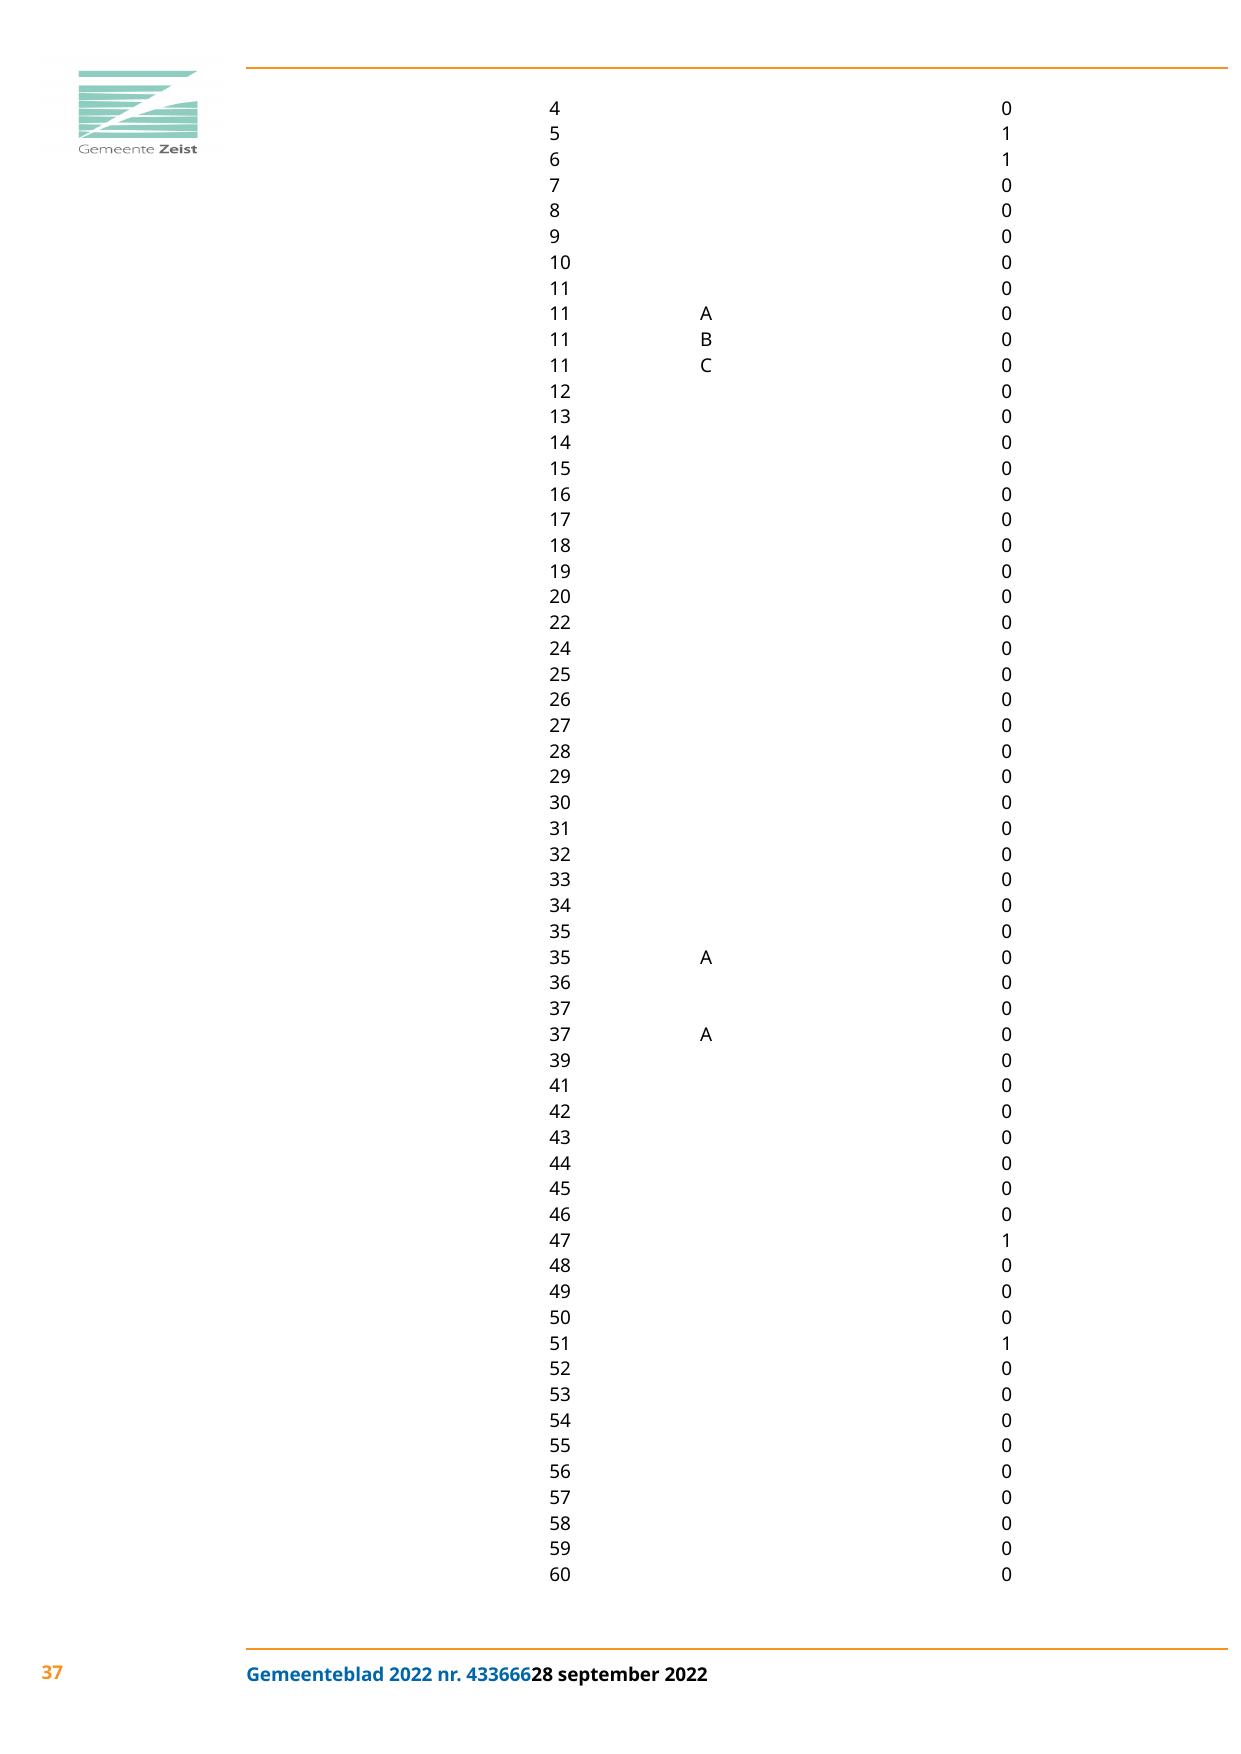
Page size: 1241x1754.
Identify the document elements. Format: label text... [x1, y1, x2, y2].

table_cell 0 [1001, 1561, 1152, 1587]
table_cell [850, 1459, 1001, 1484]
table_cell [700, 687, 850, 712]
table_cell 0 [1001, 1484, 1152, 1510]
table_cell 16 [549, 481, 700, 506]
table_cell [399, 1047, 549, 1072]
table_cell [248, 455, 398, 481]
table_cell [248, 481, 398, 506]
table_cell [700, 1356, 850, 1381]
table_cell 32 [549, 841, 700, 867]
table_cell [399, 404, 549, 429]
table_cell [399, 841, 549, 867]
table_cell [248, 661, 398, 687]
table_cell 0 [1001, 172, 1152, 198]
table_cell [850, 918, 1001, 944]
table_cell [850, 532, 1001, 558]
table_cell 57 [549, 1484, 700, 1510]
table_cell [850, 1227, 1001, 1253]
table_cell 56 [549, 1459, 700, 1484]
table_cell 11 [549, 352, 700, 378]
table_cell [850, 1381, 1001, 1407]
table_cell 34 [549, 893, 700, 918]
table_cell [850, 1098, 1001, 1124]
table_cell [399, 1433, 549, 1458]
table_cell [248, 1047, 398, 1072]
table_cell 11 [549, 275, 700, 301]
table_cell [700, 146, 850, 172]
table_cell 1 [1001, 146, 1152, 172]
table_cell [700, 1510, 850, 1536]
table_cell 24 [549, 635, 700, 661]
table_cell [850, 1021, 1001, 1047]
table_cell 0 [1001, 635, 1152, 661]
table_cell 0 [1001, 970, 1152, 995]
table_cell [850, 687, 1001, 712]
table_cell [248, 944, 398, 969]
table_cell 0 [1001, 1253, 1152, 1278]
table_cell [700, 378, 850, 403]
table_cell [700, 1227, 850, 1253]
table_cell 17 [549, 506, 700, 532]
table_cell [399, 1150, 549, 1175]
table_cell A [700, 944, 850, 969]
table_cell 60 [549, 1561, 700, 1587]
table_cell 28 [549, 738, 700, 764]
table_cell 46 [549, 1201, 700, 1227]
table_cell [700, 1124, 850, 1150]
table_cell [700, 661, 850, 687]
table_cell [248, 635, 398, 661]
table_cell 18 [549, 532, 700, 558]
table_cell [399, 790, 549, 815]
table_cell [399, 738, 549, 764]
table_cell 0 [1001, 481, 1152, 506]
table_cell [700, 1253, 850, 1278]
table_cell [399, 326, 549, 352]
table_cell 0 [1001, 352, 1152, 378]
table_cell 0 [1001, 95, 1152, 121]
table_cell [700, 1330, 850, 1356]
table_cell [850, 1175, 1001, 1201]
table_cell 0 [1001, 532, 1152, 558]
table_cell 44 [549, 1150, 700, 1175]
table_cell [850, 815, 1001, 841]
table_cell [399, 1278, 549, 1304]
table_cell [850, 455, 1001, 481]
table_cell [248, 95, 398, 121]
table_cell [248, 1433, 398, 1458]
table_cell [850, 558, 1001, 584]
table_cell [248, 301, 398, 326]
table_cell [248, 918, 398, 944]
table_cell [850, 944, 1001, 969]
table_cell 0 [1001, 1433, 1152, 1458]
table_cell 11 [549, 326, 700, 352]
table_cell 35 [549, 944, 700, 969]
table_cell [700, 506, 850, 532]
table_cell 0 [1001, 687, 1152, 712]
table_cell [248, 378, 398, 403]
table_cell 19 [549, 558, 700, 584]
table_cell 0 [1001, 764, 1152, 789]
table_cell [248, 1484, 398, 1510]
table_cell 4 [549, 95, 700, 121]
table_cell [248, 121, 398, 146]
table_cell [700, 1175, 850, 1201]
table_cell [248, 687, 398, 712]
table_cell [700, 532, 850, 558]
table_cell [248, 1021, 398, 1047]
table_cell 0 [1001, 918, 1152, 944]
table_cell A [700, 1021, 850, 1047]
table_cell [700, 1073, 850, 1098]
table_cell [700, 249, 850, 275]
table_cell [850, 95, 1001, 121]
table_cell [248, 1278, 398, 1304]
table_cell [399, 1175, 549, 1201]
table_cell [850, 970, 1001, 995]
table_cell [399, 661, 549, 687]
table_cell [399, 455, 549, 481]
table_cell [248, 146, 398, 172]
table_cell 35 [549, 918, 700, 944]
table_cell A [700, 301, 850, 326]
table_cell [399, 1561, 549, 1587]
table_cell [850, 1150, 1001, 1175]
table_cell [248, 558, 398, 584]
table_cell [399, 1510, 549, 1536]
table_cell [399, 198, 549, 223]
table_cell 0 [1001, 867, 1152, 892]
table_cell [700, 1304, 850, 1330]
table_cell [700, 1201, 850, 1227]
table_cell [700, 764, 850, 789]
table_cell 0 [1001, 790, 1152, 815]
table_cell [700, 121, 850, 146]
table_cell [700, 712, 850, 738]
table_cell [399, 249, 549, 275]
table_cell 8 [549, 198, 700, 223]
table_cell [700, 1459, 850, 1484]
table_cell [850, 764, 1001, 789]
table_cell [850, 1330, 1001, 1356]
table_cell [850, 584, 1001, 609]
table_cell 25 [549, 661, 700, 687]
table_cell [248, 1201, 398, 1227]
table_cell [850, 1201, 1001, 1227]
table_cell [700, 867, 850, 892]
table_cell [248, 584, 398, 609]
table_cell [850, 404, 1001, 429]
table_cell [700, 995, 850, 1021]
table_cell 0 [1001, 275, 1152, 301]
table_cell [399, 944, 549, 969]
table_cell 26 [549, 687, 700, 712]
table_cell [700, 738, 850, 764]
table_cell [700, 1536, 850, 1561]
table_cell [850, 1304, 1001, 1330]
table_cell 0 [1001, 738, 1152, 764]
table_cell 58 [549, 1510, 700, 1536]
table_cell 45 [549, 1175, 700, 1201]
table_cell [248, 1536, 398, 1561]
picture [41, 47, 231, 172]
table_cell [700, 1047, 850, 1072]
table_cell [399, 1253, 549, 1278]
table_cell [399, 1381, 549, 1407]
table_cell 47 [549, 1227, 700, 1253]
table_cell [850, 1484, 1001, 1510]
table_cell [248, 1407, 398, 1433]
table_cell [248, 198, 398, 223]
table_cell [399, 635, 549, 661]
table_cell 0 [1001, 326, 1152, 352]
table_cell [399, 1330, 549, 1356]
table_cell 5 [549, 121, 700, 146]
table_cell 50 [549, 1304, 700, 1330]
table_cell [248, 712, 398, 738]
table_cell [700, 1407, 850, 1433]
table_cell 15 [549, 455, 700, 481]
table_cell [399, 121, 549, 146]
table_cell [700, 404, 850, 429]
table_cell 27 [549, 712, 700, 738]
table_cell [248, 1227, 398, 1253]
table_cell [248, 506, 398, 532]
table_cell 0 [1001, 1047, 1152, 1072]
table_cell [700, 558, 850, 584]
table_cell [700, 224, 850, 249]
table_cell [850, 712, 1001, 738]
table_cell [399, 764, 549, 789]
table_cell [850, 1047, 1001, 1072]
table_cell [399, 558, 549, 584]
table_cell [399, 224, 549, 249]
table_cell [248, 1381, 398, 1407]
table_cell [399, 301, 549, 326]
table_cell 0 [1001, 584, 1152, 609]
table_cell [248, 1304, 398, 1330]
table_cell [248, 1330, 398, 1356]
table_cell [399, 609, 549, 635]
table_cell 31 [549, 815, 700, 841]
table_cell [248, 1459, 398, 1484]
table_cell 0 [1001, 1459, 1152, 1484]
table_cell [399, 172, 549, 198]
table_cell [399, 712, 549, 738]
table_cell [399, 918, 549, 944]
table_cell 0 [1001, 224, 1152, 249]
table_cell [248, 249, 398, 275]
table_cell 49 [549, 1278, 700, 1304]
table_cell [700, 635, 850, 661]
table_cell 0 [1001, 1381, 1152, 1407]
table_cell [700, 1150, 850, 1175]
table_cell [399, 1484, 549, 1510]
table_cell [399, 146, 549, 172]
table_cell [399, 352, 549, 378]
table_cell [700, 790, 850, 815]
table_cell 1 [1001, 121, 1152, 146]
table_cell [700, 275, 850, 301]
table_cell [399, 893, 549, 918]
table_cell 0 [1001, 1073, 1152, 1098]
table_cell [700, 609, 850, 635]
table_cell [850, 1536, 1001, 1561]
table_cell 29 [549, 764, 700, 789]
table_cell [850, 506, 1001, 532]
table_cell [399, 275, 549, 301]
table_cell [399, 1021, 549, 1047]
table_cell [399, 970, 549, 995]
table_cell 59 [549, 1536, 700, 1561]
table_cell [850, 378, 1001, 403]
table_cell [850, 738, 1001, 764]
table_cell 1 [1001, 1227, 1152, 1253]
table_cell [700, 1561, 850, 1587]
table_cell 0 [1001, 378, 1152, 403]
table_cell 12 [549, 378, 700, 403]
table_cell C [700, 352, 850, 378]
table_cell [850, 790, 1001, 815]
table_cell [248, 275, 398, 301]
table_cell 7 [549, 172, 700, 198]
table_cell [700, 1433, 850, 1458]
table_cell [248, 1124, 398, 1150]
table_cell [248, 404, 398, 429]
table_cell [248, 790, 398, 815]
table_cell [399, 687, 549, 712]
table_cell [399, 429, 549, 455]
table_cell [399, 995, 549, 1021]
table_cell [399, 1124, 549, 1150]
table_cell [248, 867, 398, 892]
table_cell 42 [549, 1098, 700, 1124]
table_cell [850, 1073, 1001, 1098]
table_cell [248, 1356, 398, 1381]
table_cell 55 [549, 1433, 700, 1458]
table_cell [850, 1561, 1001, 1587]
table_cell [850, 275, 1001, 301]
table_cell [850, 995, 1001, 1021]
table_cell [700, 455, 850, 481]
table_cell [850, 867, 1001, 892]
table_cell [850, 1278, 1001, 1304]
table_cell 41 [549, 1073, 700, 1098]
table_cell [248, 609, 398, 635]
table_cell [399, 1536, 549, 1561]
table_cell 0 [1001, 1536, 1152, 1561]
table_cell [399, 867, 549, 892]
table_cell 22 [549, 609, 700, 635]
table_cell 30 [549, 790, 700, 815]
table_cell [399, 1227, 549, 1253]
table_cell [399, 481, 549, 506]
table_cell [248, 224, 398, 249]
table_cell 13 [549, 404, 700, 429]
table_cell [850, 609, 1001, 635]
table_cell 0 [1001, 506, 1152, 532]
table_cell [850, 481, 1001, 506]
table_cell [248, 815, 398, 841]
table_cell 6 [549, 146, 700, 172]
table_cell 0 [1001, 815, 1152, 841]
table_cell 0 [1001, 249, 1152, 275]
table_cell [700, 1098, 850, 1124]
table_cell [850, 146, 1001, 172]
table_cell 0 [1001, 1510, 1152, 1536]
table_cell 0 [1001, 1201, 1152, 1227]
table_cell [399, 1098, 549, 1124]
table_cell [248, 841, 398, 867]
table_cell [700, 584, 850, 609]
table_cell [700, 172, 850, 198]
table_cell 51 [549, 1330, 700, 1356]
table_cell 20 [549, 584, 700, 609]
table_cell [850, 429, 1001, 455]
table_cell [399, 1459, 549, 1484]
table_cell [700, 815, 850, 841]
table_cell [248, 326, 398, 352]
table_cell [700, 95, 850, 121]
table_cell [399, 1407, 549, 1433]
table_cell [850, 249, 1001, 275]
table_cell 48 [549, 1253, 700, 1278]
table_cell 0 [1001, 1356, 1152, 1381]
table_cell [850, 1433, 1001, 1458]
table_cell [399, 1201, 549, 1227]
table_cell 0 [1001, 944, 1152, 969]
table_cell [850, 1253, 1001, 1278]
table_cell [700, 429, 850, 455]
table_cell 33 [549, 867, 700, 892]
table_cell [850, 1510, 1001, 1536]
table_cell 0 [1001, 1407, 1152, 1433]
table_cell [850, 1124, 1001, 1150]
table_cell [248, 1150, 398, 1175]
table_cell [399, 815, 549, 841]
table_cell [700, 1381, 850, 1407]
table_cell [700, 198, 850, 223]
table_cell [248, 1561, 398, 1587]
table_cell 0 [1001, 893, 1152, 918]
table_cell [850, 352, 1001, 378]
table_cell [248, 1098, 398, 1124]
table_cell [248, 1253, 398, 1278]
table_cell [248, 970, 398, 995]
table_cell [850, 326, 1001, 352]
table_cell [399, 378, 549, 403]
table_cell 0 [1001, 558, 1152, 584]
table_cell [248, 764, 398, 789]
table_cell [700, 893, 850, 918]
table_cell [248, 893, 398, 918]
table_cell [248, 352, 398, 378]
table_cell [399, 584, 549, 609]
table_cell 1 [1001, 1330, 1152, 1356]
table_cell [850, 172, 1001, 198]
table_cell B [700, 326, 850, 352]
table_cell [850, 224, 1001, 249]
table_cell 37 [549, 995, 700, 1021]
table_cell 0 [1001, 404, 1152, 429]
table_cell [700, 918, 850, 944]
table_cell 0 [1001, 609, 1152, 635]
table_cell [850, 301, 1001, 326]
table_cell [248, 532, 398, 558]
table_cell 43 [549, 1124, 700, 1150]
table_cell [248, 1510, 398, 1536]
table_cell [248, 738, 398, 764]
table_cell [850, 661, 1001, 687]
table_cell [700, 1484, 850, 1510]
table_cell [399, 532, 549, 558]
table_cell [399, 95, 549, 121]
table_cell 0 [1001, 1021, 1152, 1047]
table_cell [850, 1407, 1001, 1433]
table_cell 11 [549, 301, 700, 326]
table_cell 0 [1001, 1150, 1152, 1175]
table_cell 0 [1001, 1098, 1152, 1124]
table_cell [399, 506, 549, 532]
table_cell 0 [1001, 1124, 1152, 1150]
table_cell 0 [1001, 429, 1152, 455]
table_cell [850, 121, 1001, 146]
table_cell [850, 893, 1001, 918]
table_cell [850, 198, 1001, 223]
table_cell [248, 995, 398, 1021]
table_cell [399, 1073, 549, 1098]
table_cell [399, 1304, 549, 1330]
table_cell 10 [549, 249, 700, 275]
table_cell [248, 172, 398, 198]
table_cell [700, 481, 850, 506]
table_cell [700, 841, 850, 867]
table_cell 39 [549, 1047, 700, 1072]
table_cell [248, 1175, 398, 1201]
table_cell [399, 1356, 549, 1381]
table_cell 0 [1001, 661, 1152, 687]
table_cell [850, 635, 1001, 661]
table_cell 54 [549, 1407, 700, 1433]
table_cell 36 [549, 970, 700, 995]
table_cell 0 [1001, 455, 1152, 481]
table_cell 0 [1001, 1175, 1152, 1201]
table_cell 0 [1001, 712, 1152, 738]
table_cell 52 [549, 1356, 700, 1381]
table_cell 0 [1001, 995, 1152, 1021]
table_cell [248, 1073, 398, 1098]
table_cell 9 [549, 224, 700, 249]
table_cell [700, 1278, 850, 1304]
table_cell 53 [549, 1381, 700, 1407]
table_cell [850, 1356, 1001, 1381]
table_cell 0 [1001, 1304, 1152, 1330]
table_cell [248, 429, 398, 455]
table_cell 0 [1001, 301, 1152, 326]
table_cell 37 [549, 1021, 700, 1047]
table_cell 0 [1001, 841, 1152, 867]
table_cell 0 [1001, 1278, 1152, 1304]
table_cell [850, 841, 1001, 867]
table_cell 14 [549, 429, 700, 455]
table_cell [700, 970, 850, 995]
table_cell 0 [1001, 198, 1152, 223]
